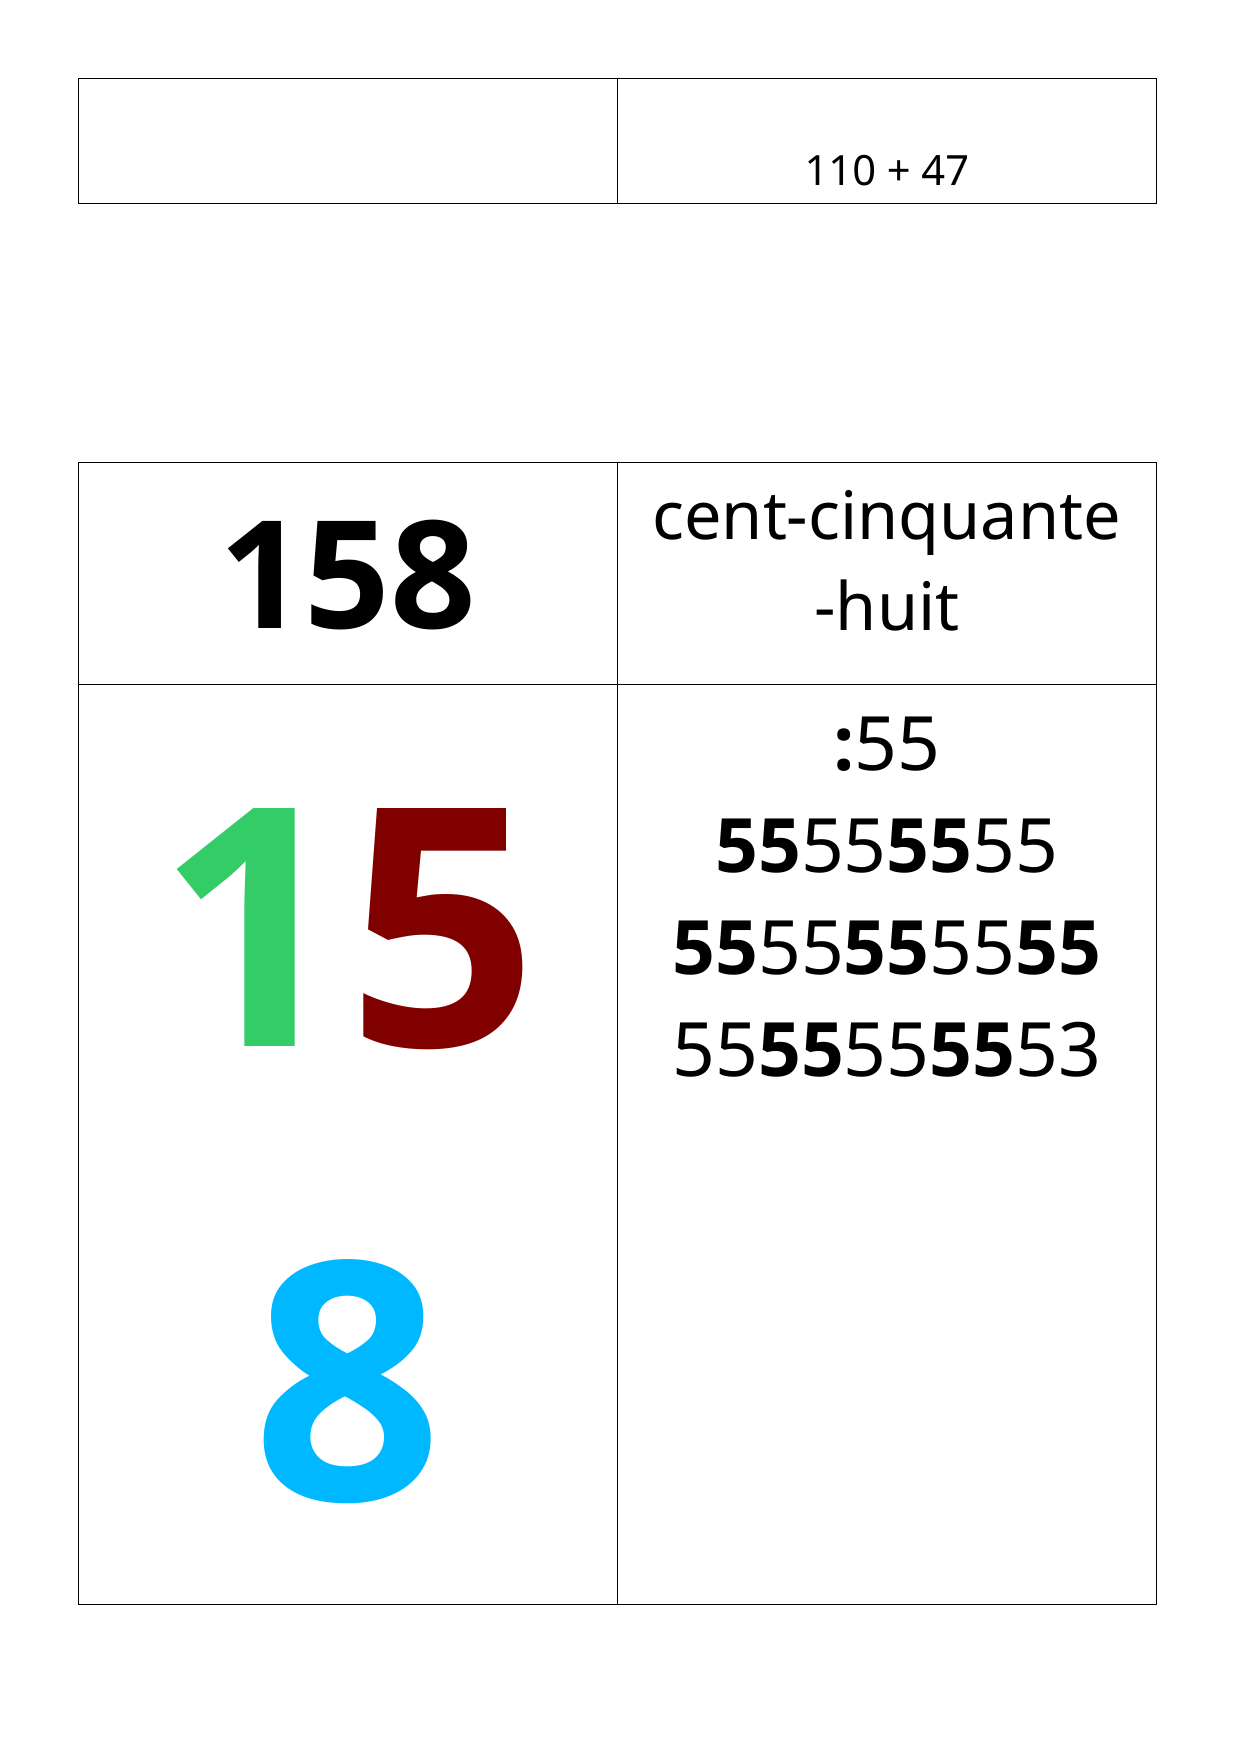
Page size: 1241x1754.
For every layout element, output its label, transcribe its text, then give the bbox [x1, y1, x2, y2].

table_cell 158 [79, 685, 617, 1604]
table_header 158 [79, 463, 617, 684]
table_cell [79, 79, 617, 203]
table_header cent-cinquante -huit [618, 463, 1156, 684]
table_cell 110 + 47 [618, 79, 1156, 203]
table_cell :55 55555555 5555555555 5555555553 [618, 685, 1156, 1604]
